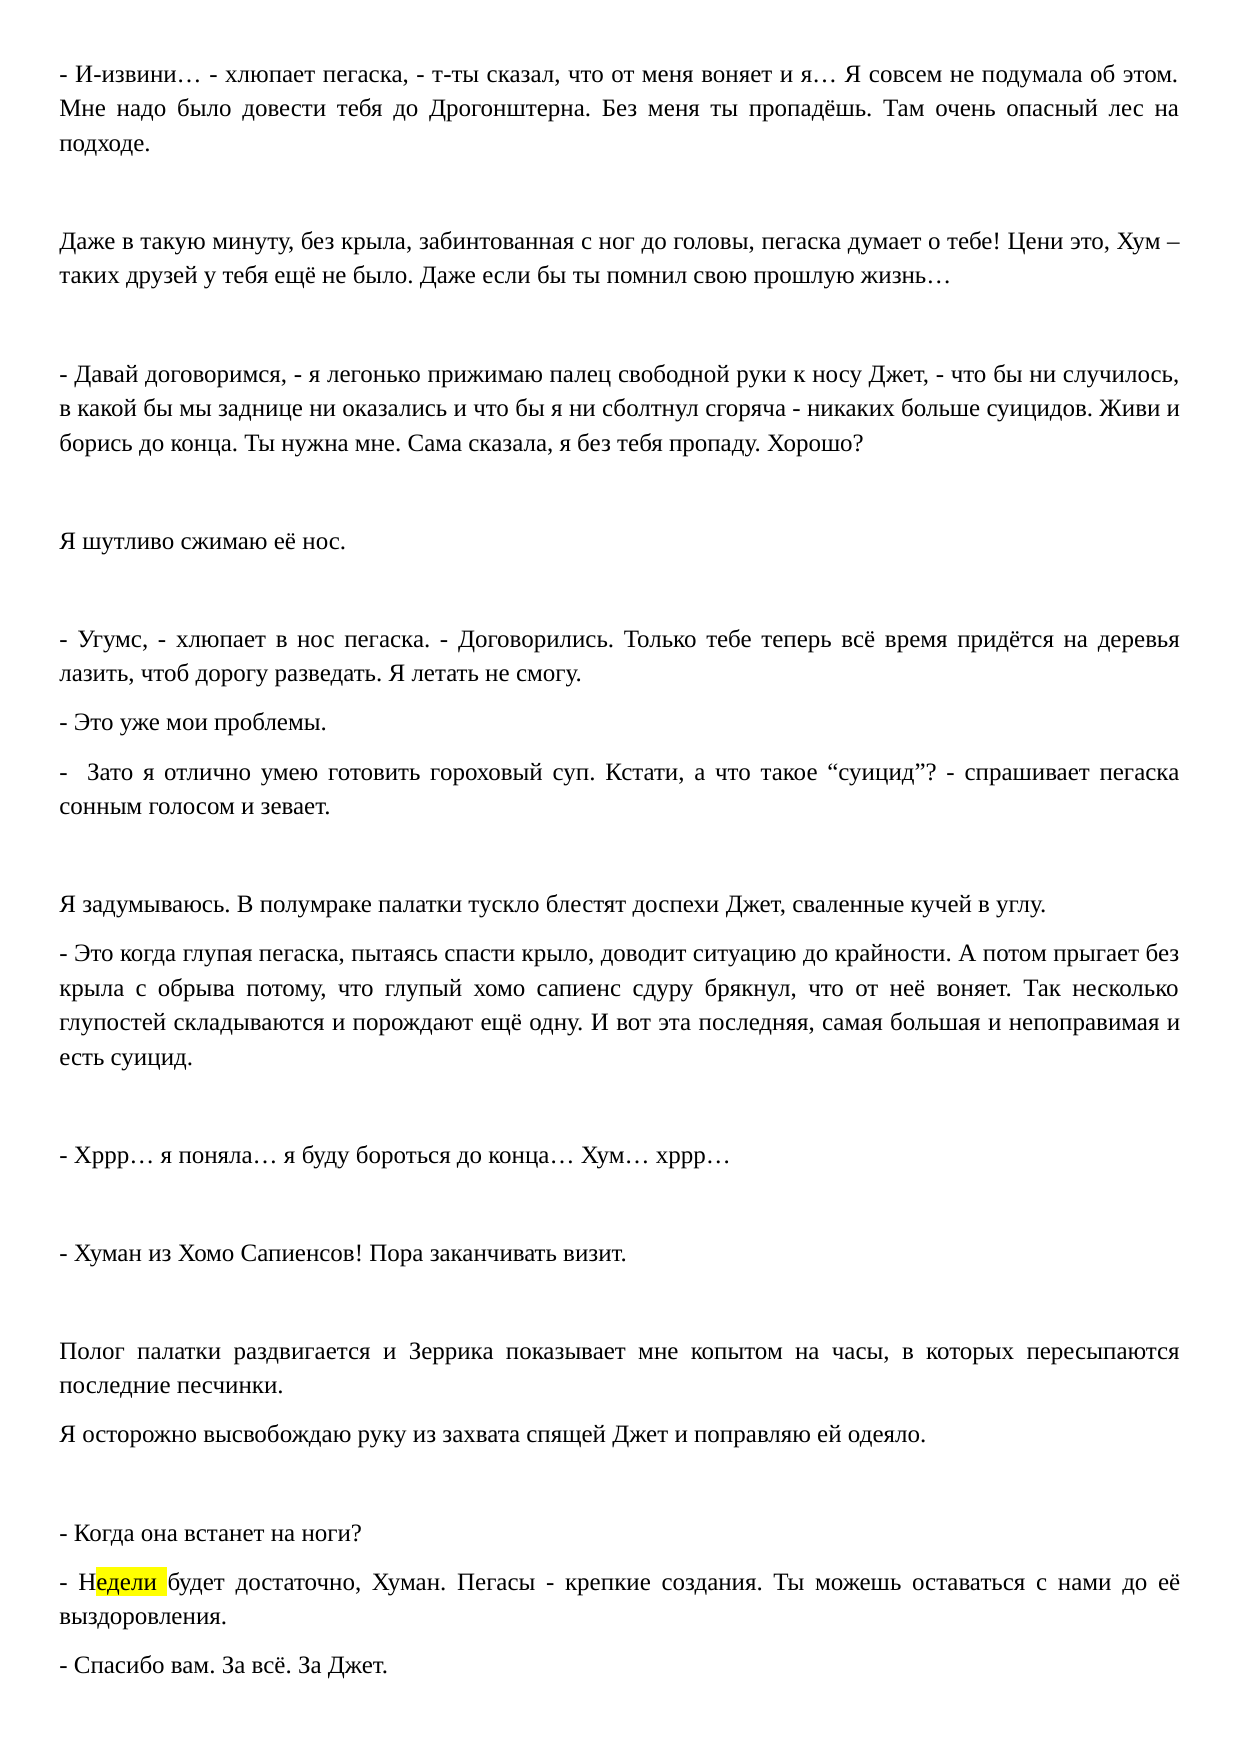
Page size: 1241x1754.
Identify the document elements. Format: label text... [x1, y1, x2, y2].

text - Спасибо вам. За всё. За Джет. [59, 1650, 1181, 1679]
text Я задумываюсь. В полумраке палатки тускло блестят доспехи Джет, сваленные кучей в углу. [59, 889, 1181, 918]
text - И-извини… - хлюпает пегаска, - т-ты сказал, что от меня воняет и я… Я совсем не подумала об этом. Мне надо было довести тебя до Дрогонштерна. Без меня ты пропадёшь. Там очень опасный лес на подходе. [59, 59, 1181, 157]
text - Это уже мои проблемы. [59, 707, 1181, 736]
text - Когда она встанет на ноги? [59, 1518, 1181, 1546]
text Я осторожно высвобождаю руку из захвата спящей Джет и поправляю ей одеяло. [59, 1419, 1181, 1448]
text - Это когда глупая пегаска, пытаясь спасти крыло, доводит ситуацию до крайности. А потом прыгает без крыла с обрыва потому, что глупый хомо сапиенс сдуру брякнул, что от неё воняет. Так несколько глупостей складываются и порождают ещё одну. И вот эта последняя, самая большая и непоправимая и есть суицид. [59, 938, 1181, 1070]
text - Хррр… я поняла… я буду бороться до конца… Хум… хррр… [59, 1140, 1181, 1168]
text - Давай договоримся, - я легонько прижимаю палец свободной руки к носу Джет, - что бы ни случилось, в какой бы мы заднице ни оказались и что бы я ни сболтнул сгоряча - никаких больше суицидов. Живи и борись до конца. Ты нужна мне. Сама сказала, я без тебя пропаду. Хорошо? [59, 359, 1181, 456]
text - Зато я отлично умею готовить гороховый суп. Кстати, а что такое “суицид”? - спрашивает пегаска сонным голосом и зевает. [59, 757, 1181, 820]
text Даже в такую минуту, без крыла, забинтованная с ног до головы, пегаска думает о тебе! Цени это, Хум – таких друзей у тебя ещё не было. Даже если бы ты помнил свою прошлую жизнь… [59, 226, 1181, 289]
text - Недели будет достаточно, Хуман. Пегасы - крепкие создания. Ты можешь оставаться с нами до её выздоровления. [59, 1567, 1181, 1630]
text - Угумс, - хлюпает в нос пегаска. - Договорились. Только тебе теперь всё время придётся на деревья лазить, чтоб дорогу разведать. Я летать не смогу. [59, 624, 1181, 687]
text Я шутливо сжимаю её нос. [59, 526, 1181, 554]
text Полог палатки раздвигается и Зеррика показывает мне копытом на часы, в которых пересыпаются последние песчинки. [59, 1336, 1181, 1399]
text - Хуман из Хомо Сапиенсов! Пора заканчивать визит. [59, 1238, 1181, 1267]
